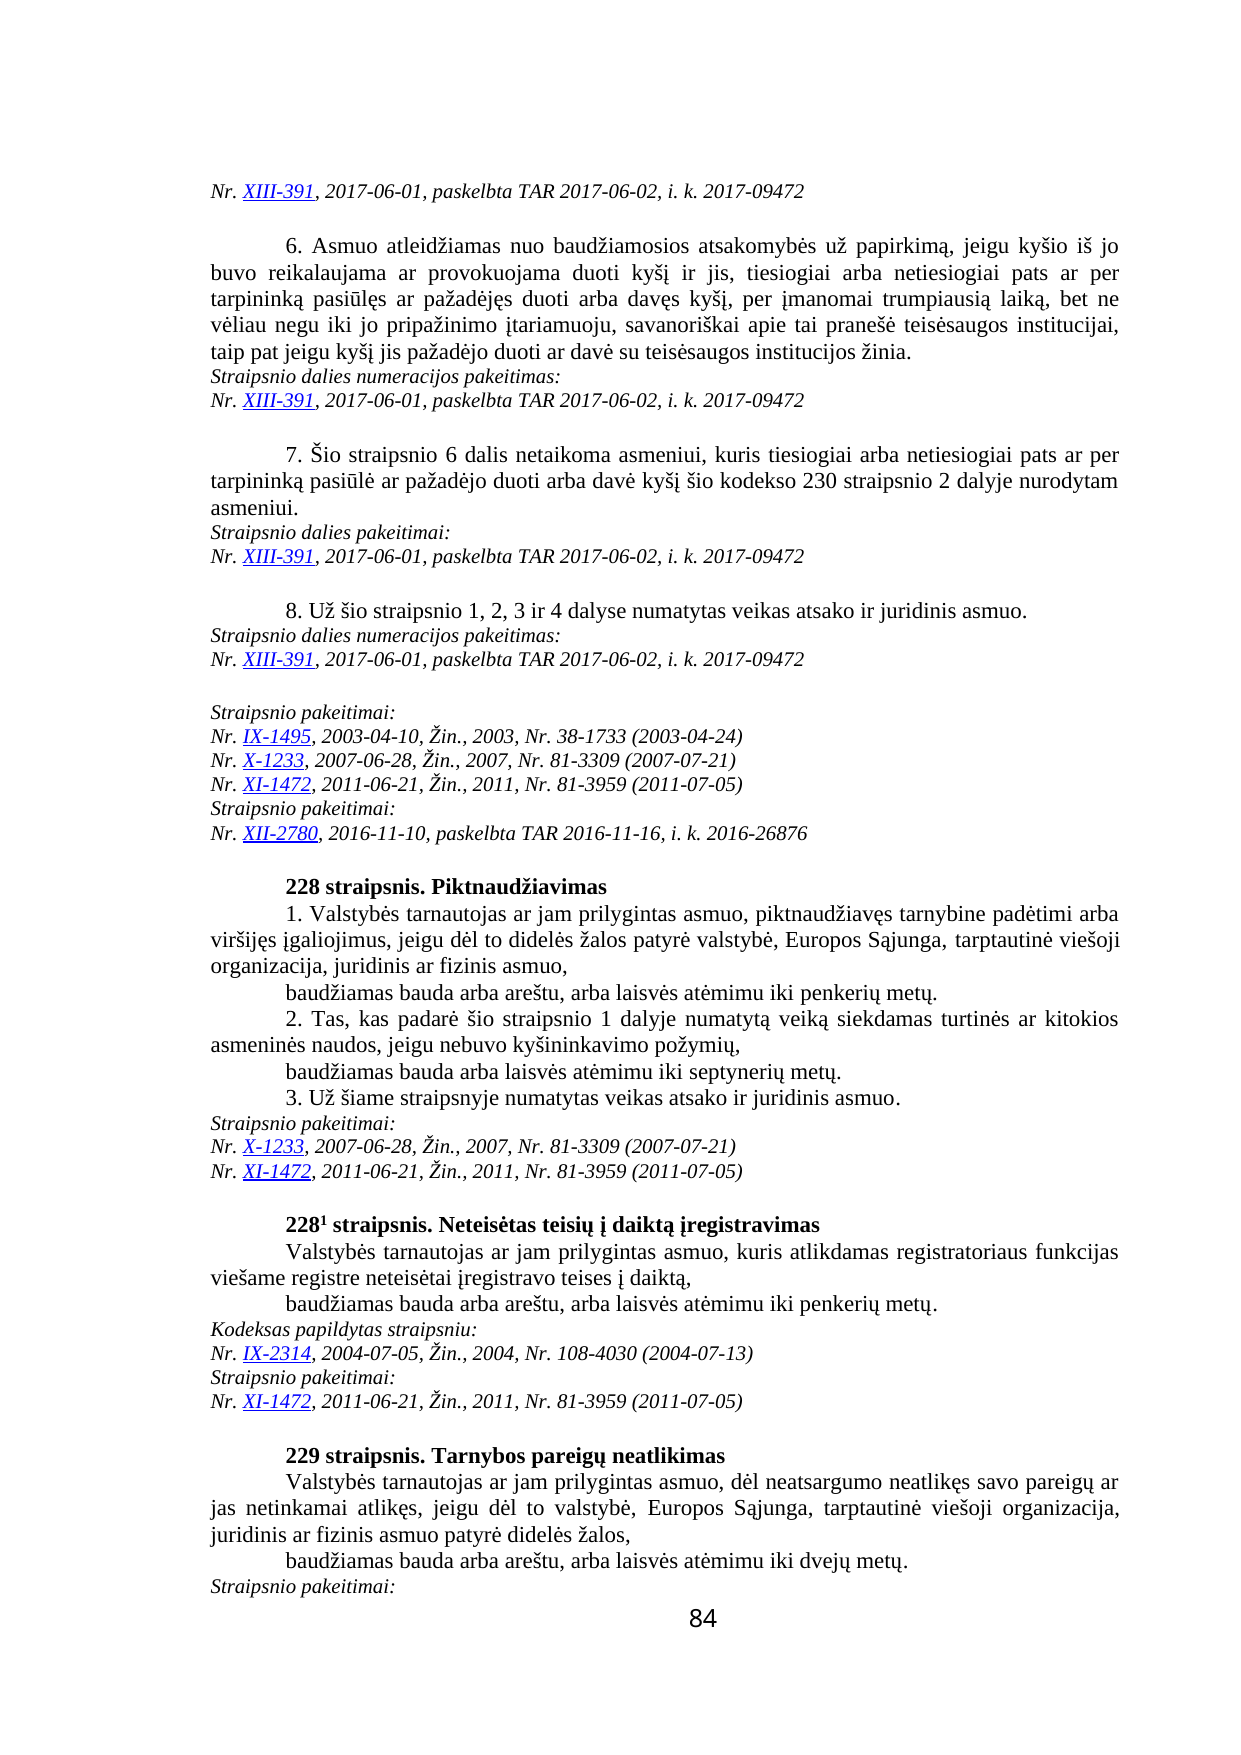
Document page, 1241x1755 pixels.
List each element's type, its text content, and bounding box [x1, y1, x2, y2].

text Nr. X-1233, 2007-06-28, Žin., 2007, Nr. 81-3309 (2007-07-21) [210, 748, 1120, 772]
text 2. Tas, kas padarė šio straipsnio 1 dalyje numatytą veiką siekdamas turtinės ar kitokios asmeninės naudos, jeigu nebuvo kyšininkavimo požymių, [210, 1005, 1120, 1058]
text Nr. XI-1472, 2011-06-21, Žin., 2011, Nr. 81-3959 (2011-07-05) [210, 772, 1120, 796]
text Nr. X-1233, 2007-06-28, Žin., 2007, Nr. 81-3309 (2007-07-21) [210, 1134, 1120, 1158]
text Nr. XIII-391, 2017-06-01, paskelbta TAR 2017-06-02, i. k. 2017-09472 [210, 388, 1120, 412]
text Valstybės tarnautojas ar jam prilygintas asmuo, dėl neatsargumo neatlikęs savo pareigų ar jas netinkamai atlikęs, jeigu dėl to valstybė, Europos Sąjunga, tarptautinė viešoji organizacija, juridinis ar fizinis asmuo patyrė didelės žalos, [210, 1468, 1120, 1547]
text Straipsnio pakeitimai: [210, 1110, 1120, 1134]
text Straipsnio dalies numeracijos pakeitimas: [210, 623, 1120, 647]
text 6. Asmuo atleidžiamas nuo baudžiamosios atsakomybės už papirkimą, jeigu kyšio iš jo buvo reikalaujama ar provokuojama duoti kyšį ir jis, tiesiogiai arba netiesiogiai pats ar per tarpininką pasiūlęs ar pažadėjęs duoti arba davęs kyšį, per įmanomai trumpiausią laiką, bet ne vėliau negu iki jo pripažinimo įtariamuoju, savanoriškai apie tai pranešė teisėsaugos institucijai, taip pat jeigu kyšį jis pažadėjo duoti ar davė su teisėsaugos institucijos žinia. [210, 232, 1120, 364]
text 2281 straipsnis. Neteisėtas teisių į daiktą įregistravimas [210, 1211, 1120, 1238]
text 229 straipsnis. Tarnybos pareigų neatlikimas [210, 1442, 1120, 1468]
text Nr. XIII-391, 2017-06-01, paskelbta TAR 2017-06-02, i. k. 2017-09472 [210, 647, 1120, 671]
text Straipsnio pakeitimai: [210, 796, 1120, 820]
text Nr. XIII-391, 2017-06-01, paskelbta TAR 2017-06-02, i. k. 2017-09472 [210, 179, 1120, 203]
text 3. Už šiame straipsnyje numatytas veikas atsako ir juridinis asmuo. [210, 1084, 1120, 1110]
text 8. Už šio straipsnio 1, 2, 3 ir 4 dalyse numatytas veikas atsako ir juridinis asmuo. [210, 597, 1120, 623]
text Nr. XII-2780, 2016-11-10, paskelbta TAR 2016-11-16, i. k. 2016-26876 [210, 820, 1120, 844]
text Straipsnio dalies pakeitimai: [210, 520, 1120, 544]
text Straipsnio pakeitimai: [210, 700, 1120, 724]
text Nr. XI-1472, 2011-06-21, Žin., 2011, Nr. 81-3959 (2011-07-05) [210, 1158, 1120, 1183]
text baudžiamas bauda arba laisvės atėmimu iki septynerių metų. [210, 1058, 1120, 1084]
text Straipsnio pakeitimai: [210, 1365, 1120, 1389]
text Nr. IX-1495, 2003-04-10, Žin., 2003, Nr. 38-1733 (2003-04-24) [210, 724, 1120, 748]
text Kodeksas papildytas straipsniu: [210, 1317, 1120, 1341]
text Valstybės tarnautojas ar jam prilygintas asmuo, kuris atlikdamas registratoriaus funkcijas viešame registre neteisėtai įregistravo teises į daiktą, [210, 1238, 1120, 1290]
text Nr. XIII-391, 2017-06-01, paskelbta TAR 2017-06-02, i. k. 2017-09472 [210, 544, 1120, 568]
text Nr. IX-2314, 2004-07-05, Žin., 2004, Nr. 108-4030 (2004-07-13) [210, 1341, 1120, 1365]
text baudžiamas bauda arba areštu, arba laisvės atėmimu iki penkerių metų. [210, 979, 1120, 1005]
text 7. Šio straipsnio 6 dalis netaikoma asmeniui, kuris tiesiogiai arba netiesiogiai pats ar per tarpininką pasiūlė ar pažadėjo duoti arba davė kyšį šio kodekso 230 straipsnio 2 dalyje nurodytam asmeniui. [210, 441, 1120, 520]
text 228 straipsnis. Piktnaudžiavimas [210, 873, 1120, 899]
text Nr. XI-1472, 2011-06-21, Žin., 2011, Nr. 81-3959 (2011-07-05) [210, 1389, 1120, 1413]
text baudžiamas bauda arba areštu, arba laisvės atėmimu iki dvejų metų. [210, 1547, 1120, 1573]
text 1. Valstybės tarnautojas ar jam prilygintas asmuo, piktnaudžiavęs tarnybine padėtimi arba viršijęs įgaliojimus, jeigu dėl to didelės žalos patyrė valstybė, Europos Sąjunga, tarptautinė viešoji organizacija, juridinis ar fizinis asmuo, [210, 899, 1120, 979]
text Straipsnio dalies numeracijos pakeitimas: [210, 364, 1120, 388]
text baudžiamas bauda arba areštu, arba laisvės atėmimu iki penkerių metų. [210, 1290, 1120, 1317]
text Straipsnio pakeitimai: [210, 1573, 1120, 1598]
